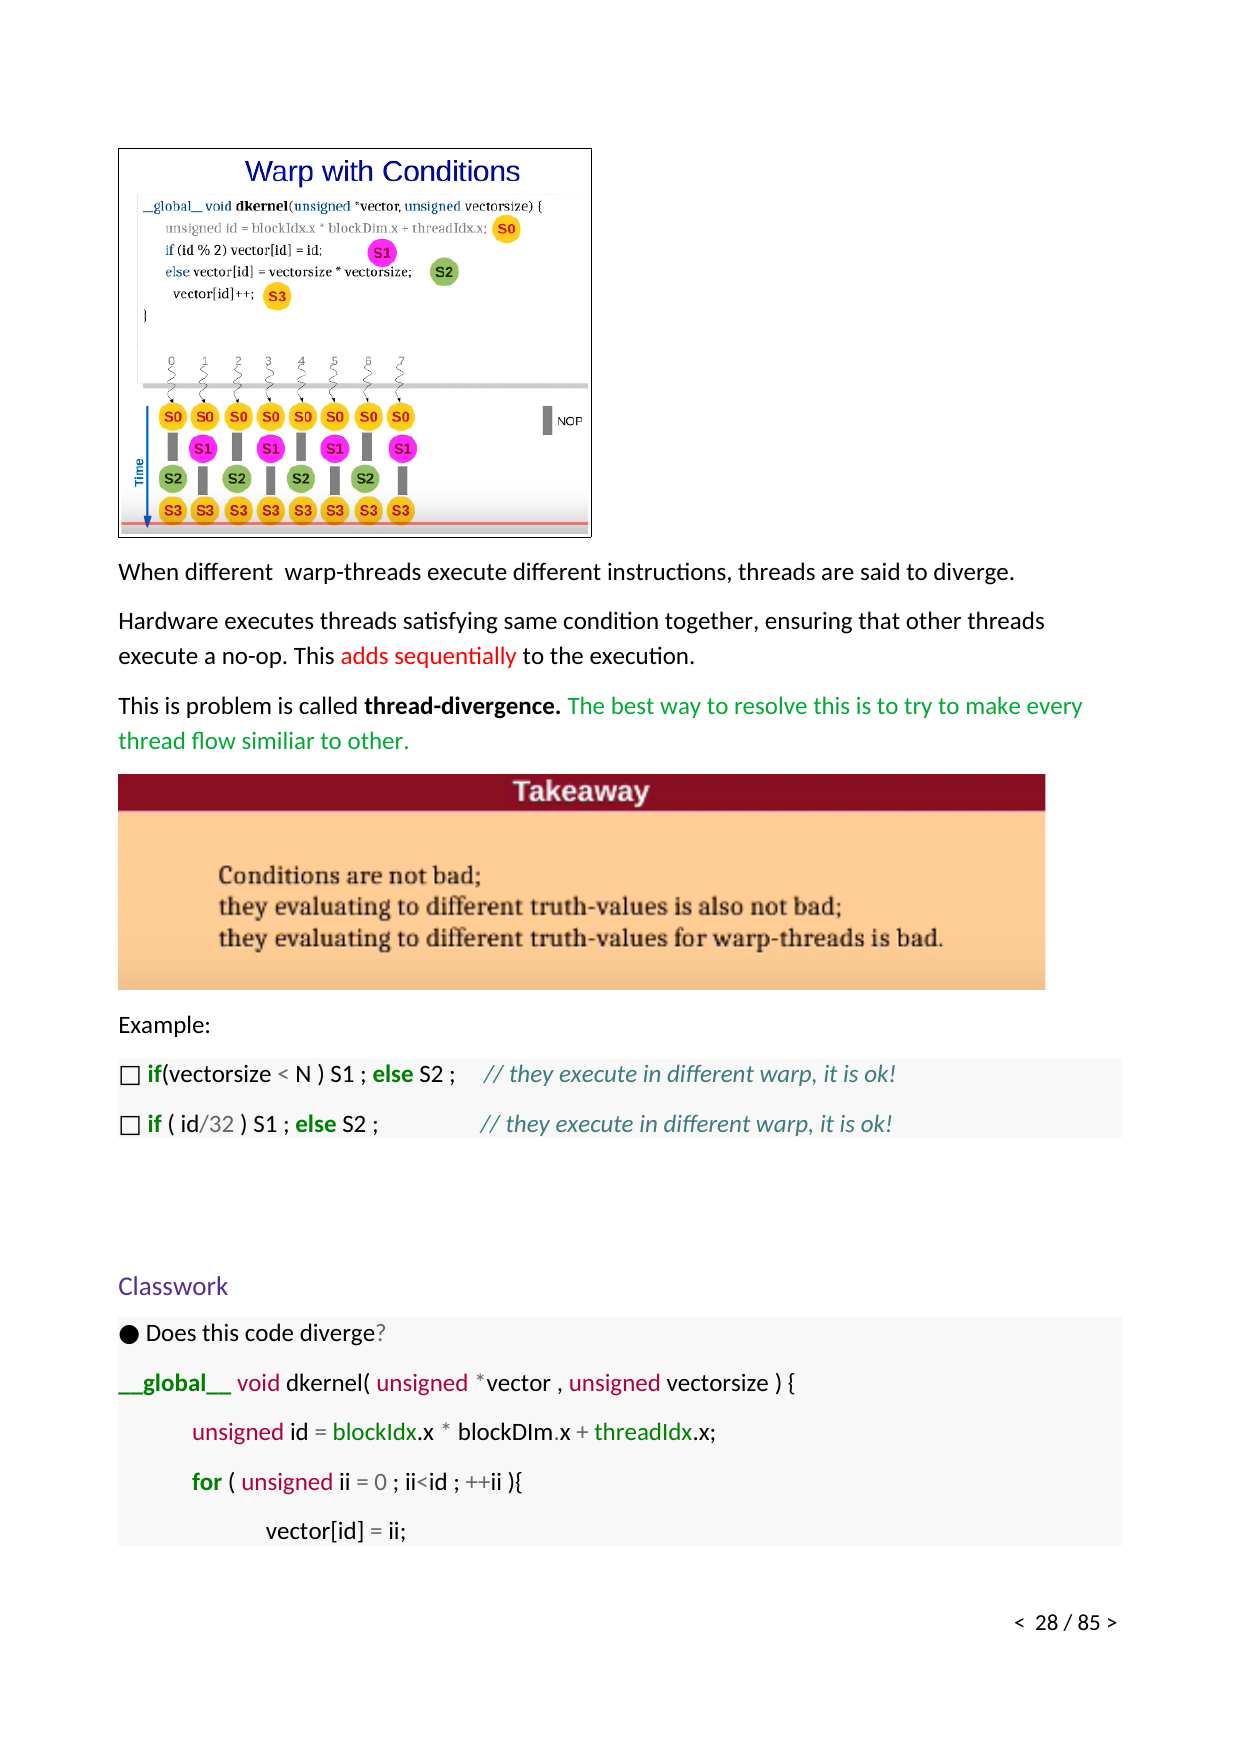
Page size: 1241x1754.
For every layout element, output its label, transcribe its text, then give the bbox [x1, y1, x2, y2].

text This is problem is called thread-divergence. The best way to resolve this is to try to make every thread flow similiar to other. [118, 690, 1122, 756]
subtitle Classwork [118, 1269, 1122, 1302]
text □ if ( id/32 ) S1 ; else S2 ; // they execute in different warp, it is ok! [118, 1108, 1122, 1138]
text Hardware executes threads satisfying same condition together, ensuring that other threads execute a no-op. This adds sequentially to the execution. [118, 605, 1122, 671]
text ● Does this code diverge? [118, 1317, 1122, 1348]
text for ( unsigned ii = 0 ; ii<id ; ++ii ){ [118, 1466, 1122, 1496]
text vector[id] = ii; [118, 1515, 1122, 1546]
text __global__ void dkernel( unsigned *vector , unsigned vectorsize ) { [118, 1367, 1122, 1397]
picture [121, 150, 589, 534]
text □ if(vectorsize < N ) S1 ; else S2 ; // they execute in different warp, it is ok! [118, 1058, 1122, 1089]
text Example: [118, 1009, 1122, 1039]
text When different warp-threads execute different instructions, threads are said to diverge. [118, 556, 1122, 586]
text unsigned id = blockIdx.x * blockDIm.x + threadIdx.x; [118, 1416, 1122, 1447]
picture [118, 774, 1046, 990]
